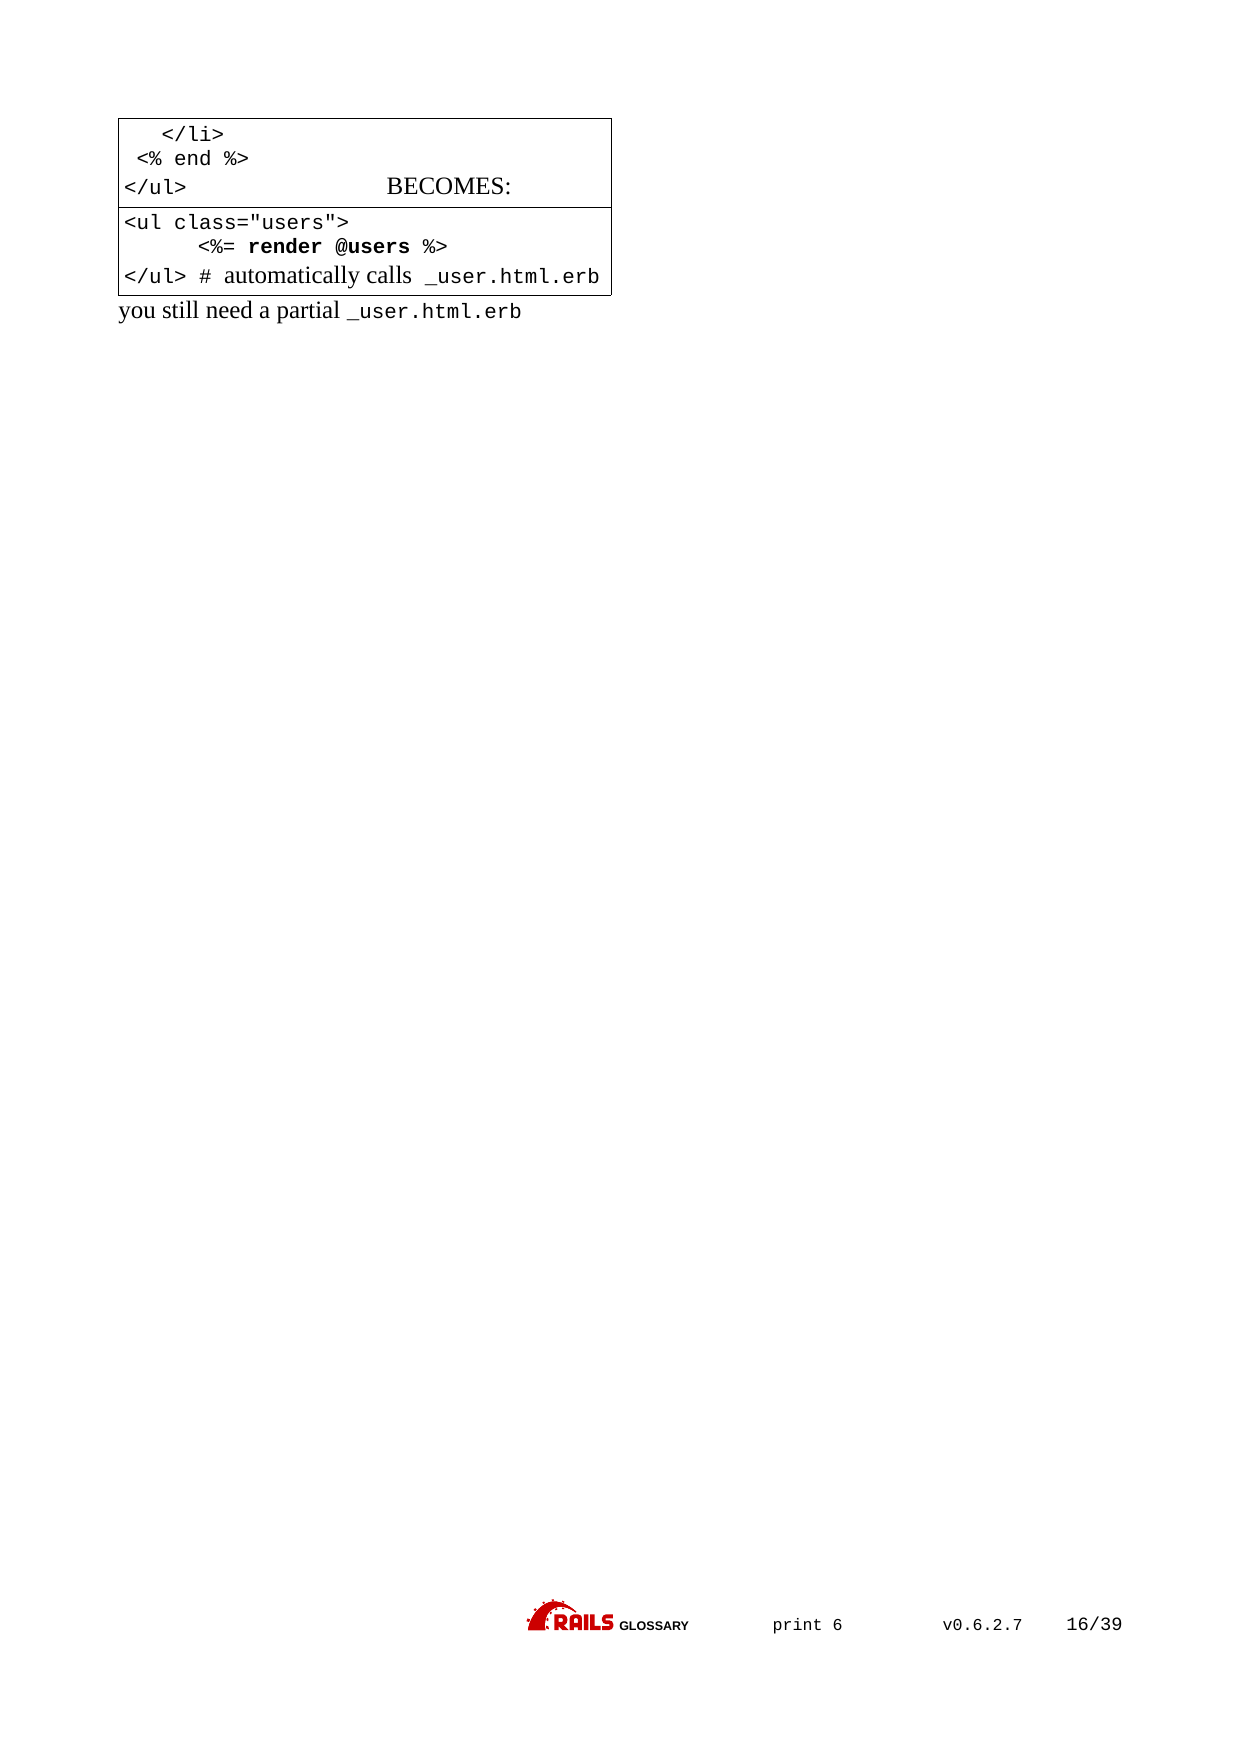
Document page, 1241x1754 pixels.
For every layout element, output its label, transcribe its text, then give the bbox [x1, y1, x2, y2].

text you still need a partial _user.html.erb [118, 296, 611, 325]
table_header </li> <% end %> </ul> BECOMES: [119, 119, 611, 207]
table_cell <ul class="users"> <%= render @users %> </ul> # automatically calls _user.html.erb [119, 208, 611, 295]
